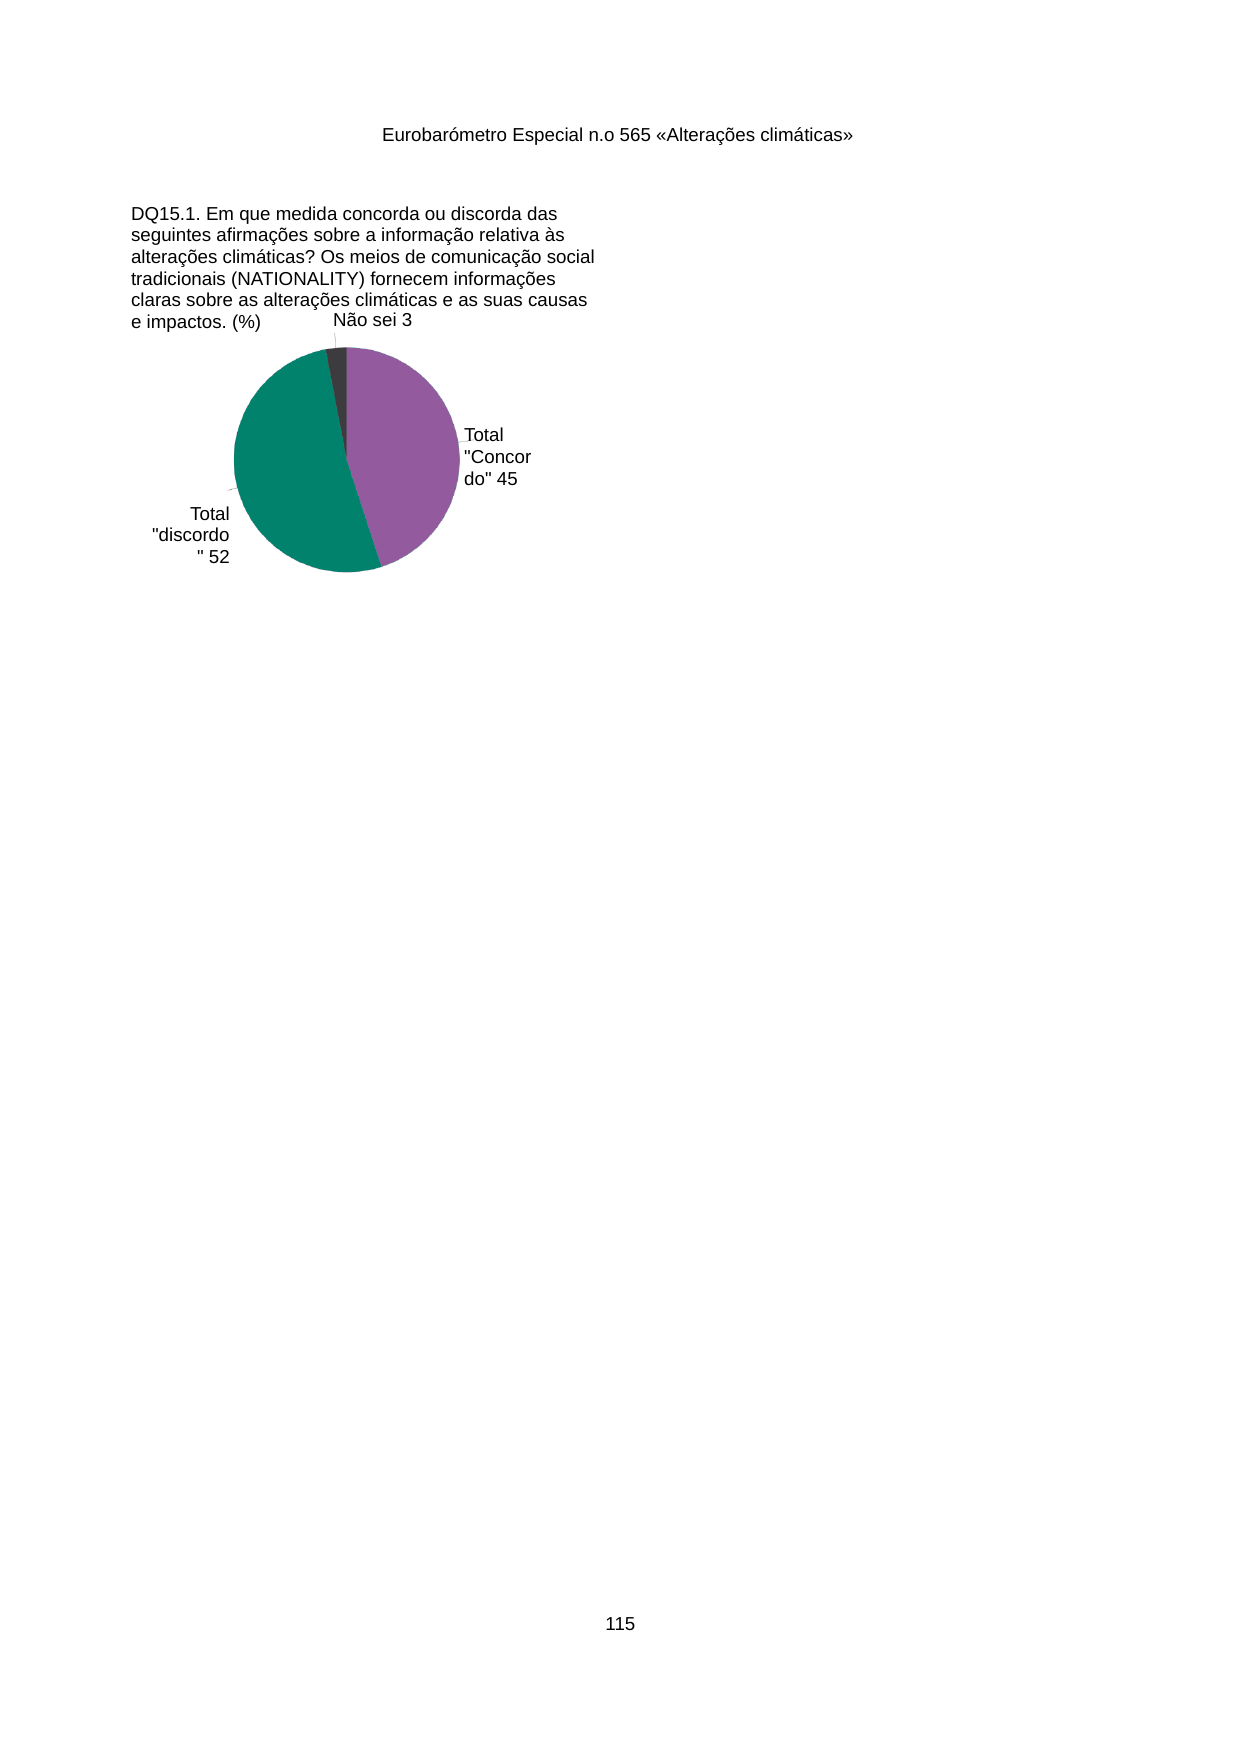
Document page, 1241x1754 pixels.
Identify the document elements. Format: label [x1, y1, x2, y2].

picture [219, 320, 476, 578]
